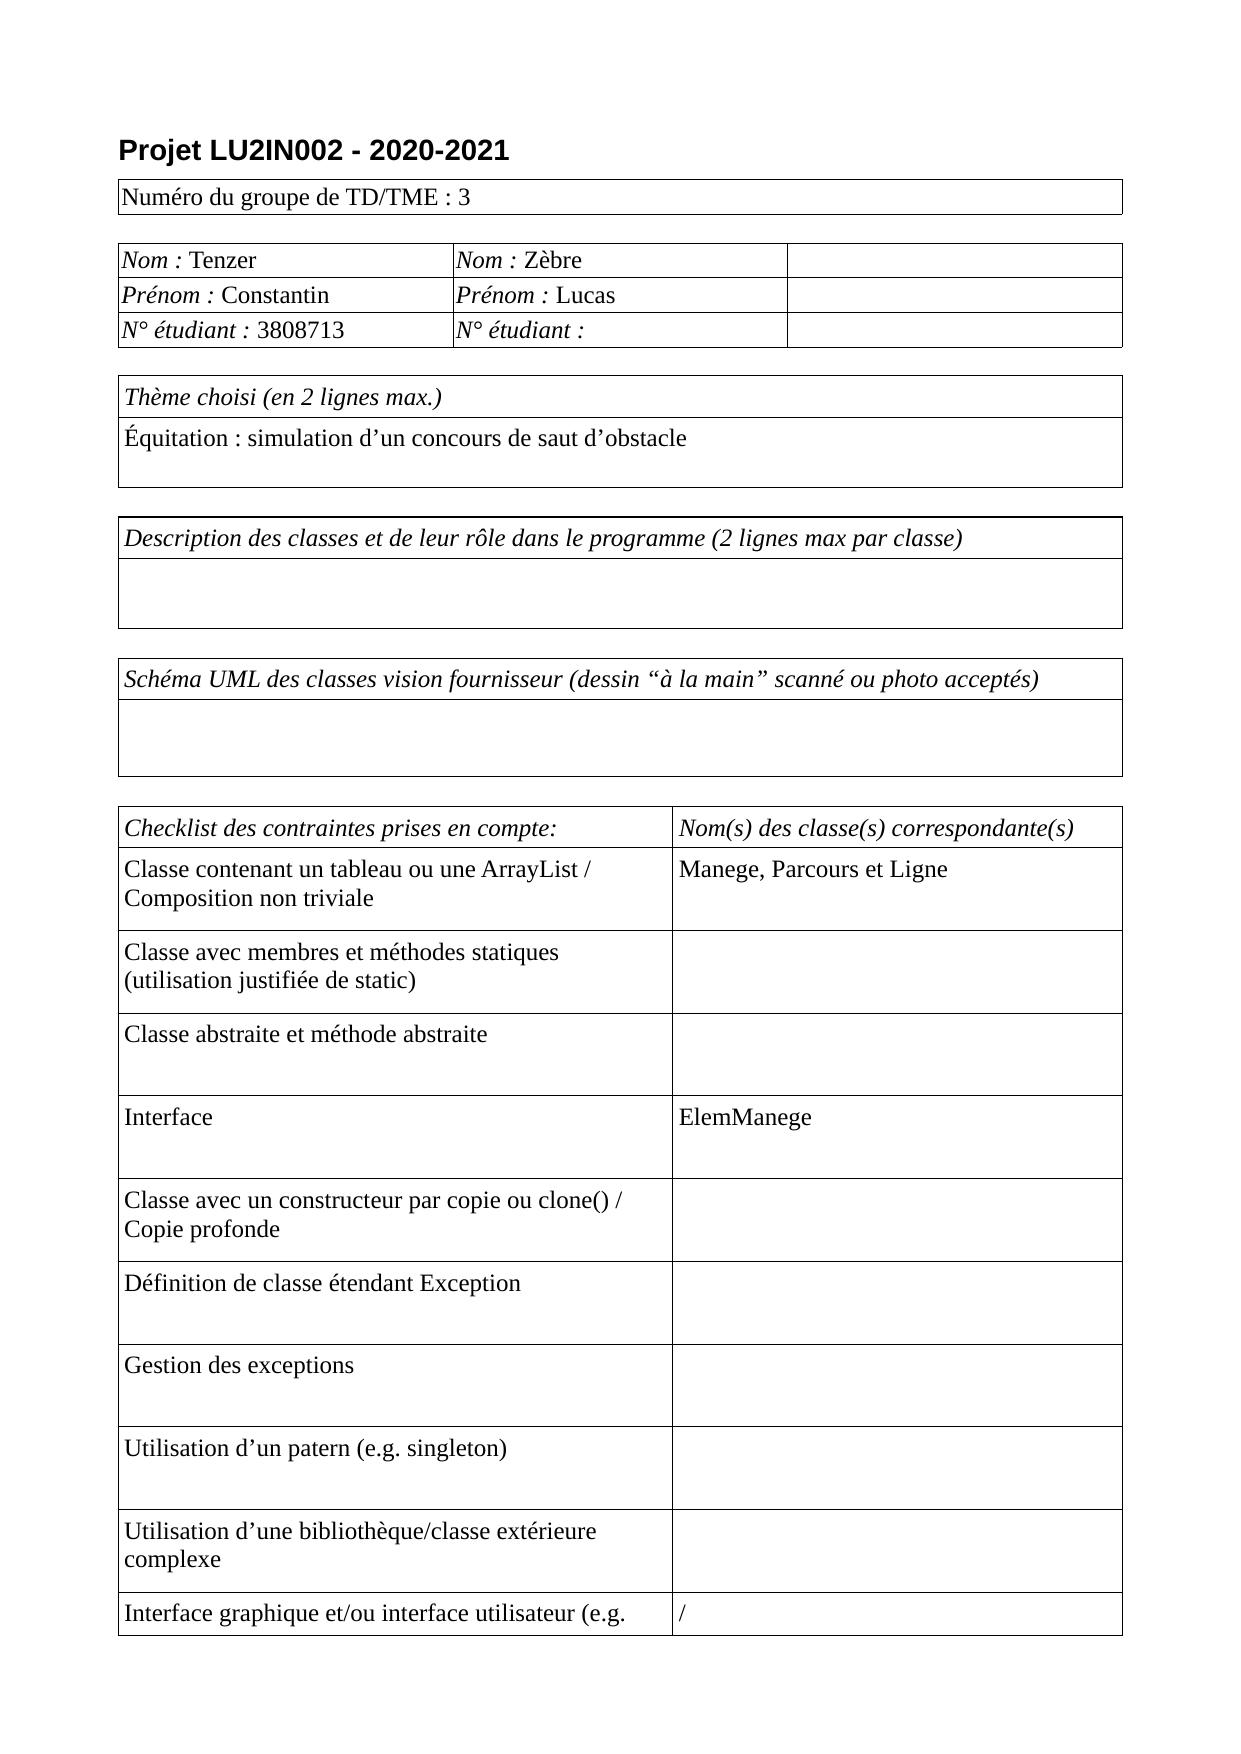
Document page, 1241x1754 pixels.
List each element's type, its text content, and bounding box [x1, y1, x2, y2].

table_cell [119, 700, 1122, 776]
table_cell [788, 278, 1122, 312]
table_header Nom : Zèbre [454, 244, 787, 277]
table_cell [673, 1014, 1122, 1095]
table_cell [788, 313, 1122, 347]
table_cell Prénom : Constantin [119, 278, 453, 312]
table_cell [673, 1262, 1122, 1343]
table_cell N° étudiant : 3808713 [119, 313, 453, 347]
table_cell ElemManege [673, 1096, 1122, 1178]
table_header Schéma UML des classes vision fournisseur (dessin “à la main” scanné ou photo acceptés) [119, 659, 1122, 699]
table_header Checklist des contraintes prises en compte: [119, 807, 672, 847]
table_cell Manege, Parcours et Ligne [673, 848, 1122, 930]
table_header Nom(s) des classe(s) correspondante(s) [673, 807, 1122, 847]
table_cell Classe avec membres et méthodes statiques (utilisation justifiée de static) [119, 931, 672, 1013]
table_header Nom : Tenzer [119, 244, 453, 277]
subtitle Projet LU2IN002 - 2020-2021 [118, 133, 1122, 166]
table_cell [673, 1427, 1122, 1509]
table_cell Interface graphique et/ou interface utilisateur (e.g. [119, 1593, 672, 1635]
table_cell Définition de classe étendant Exception [119, 1262, 672, 1343]
table_cell Gestion des exceptions [119, 1345, 672, 1426]
table_cell Équitation : simulation d’un concours de saut d’obstacle [119, 418, 1122, 487]
table_cell [673, 931, 1122, 1013]
table_cell [673, 1179, 1122, 1261]
table_header Numéro du groupe de TD/TME : 3 [119, 180, 1122, 214]
table_header Thème choisi (en 2 lignes max.) [119, 376, 1122, 417]
table_cell Utilisation d’une bibliothèque/classe extérieure complexe [119, 1510, 672, 1592]
table_cell Utilisation d’un patern (e.g. singleton) [119, 1427, 672, 1509]
table_cell [119, 559, 1122, 628]
table_cell / [673, 1593, 1122, 1635]
table_cell [673, 1345, 1122, 1426]
table_cell Classe avec un constructeur par copie ou clone() / Copie profonde [119, 1179, 672, 1261]
table_cell Prénom : Lucas [454, 278, 787, 312]
table_cell [673, 1510, 1122, 1592]
table_header [788, 244, 1122, 277]
table_cell N° étudiant : [454, 313, 787, 347]
table_cell Classe contenant un tableau ou une ArrayList / Composition non triviale [119, 848, 672, 930]
table_cell Classe abstraite et méthode abstraite [119, 1014, 672, 1095]
table_header Description des classes et de leur rôle dans le programme (2 lignes max par classe) [119, 518, 1122, 558]
table_cell Interface [119, 1096, 672, 1178]
